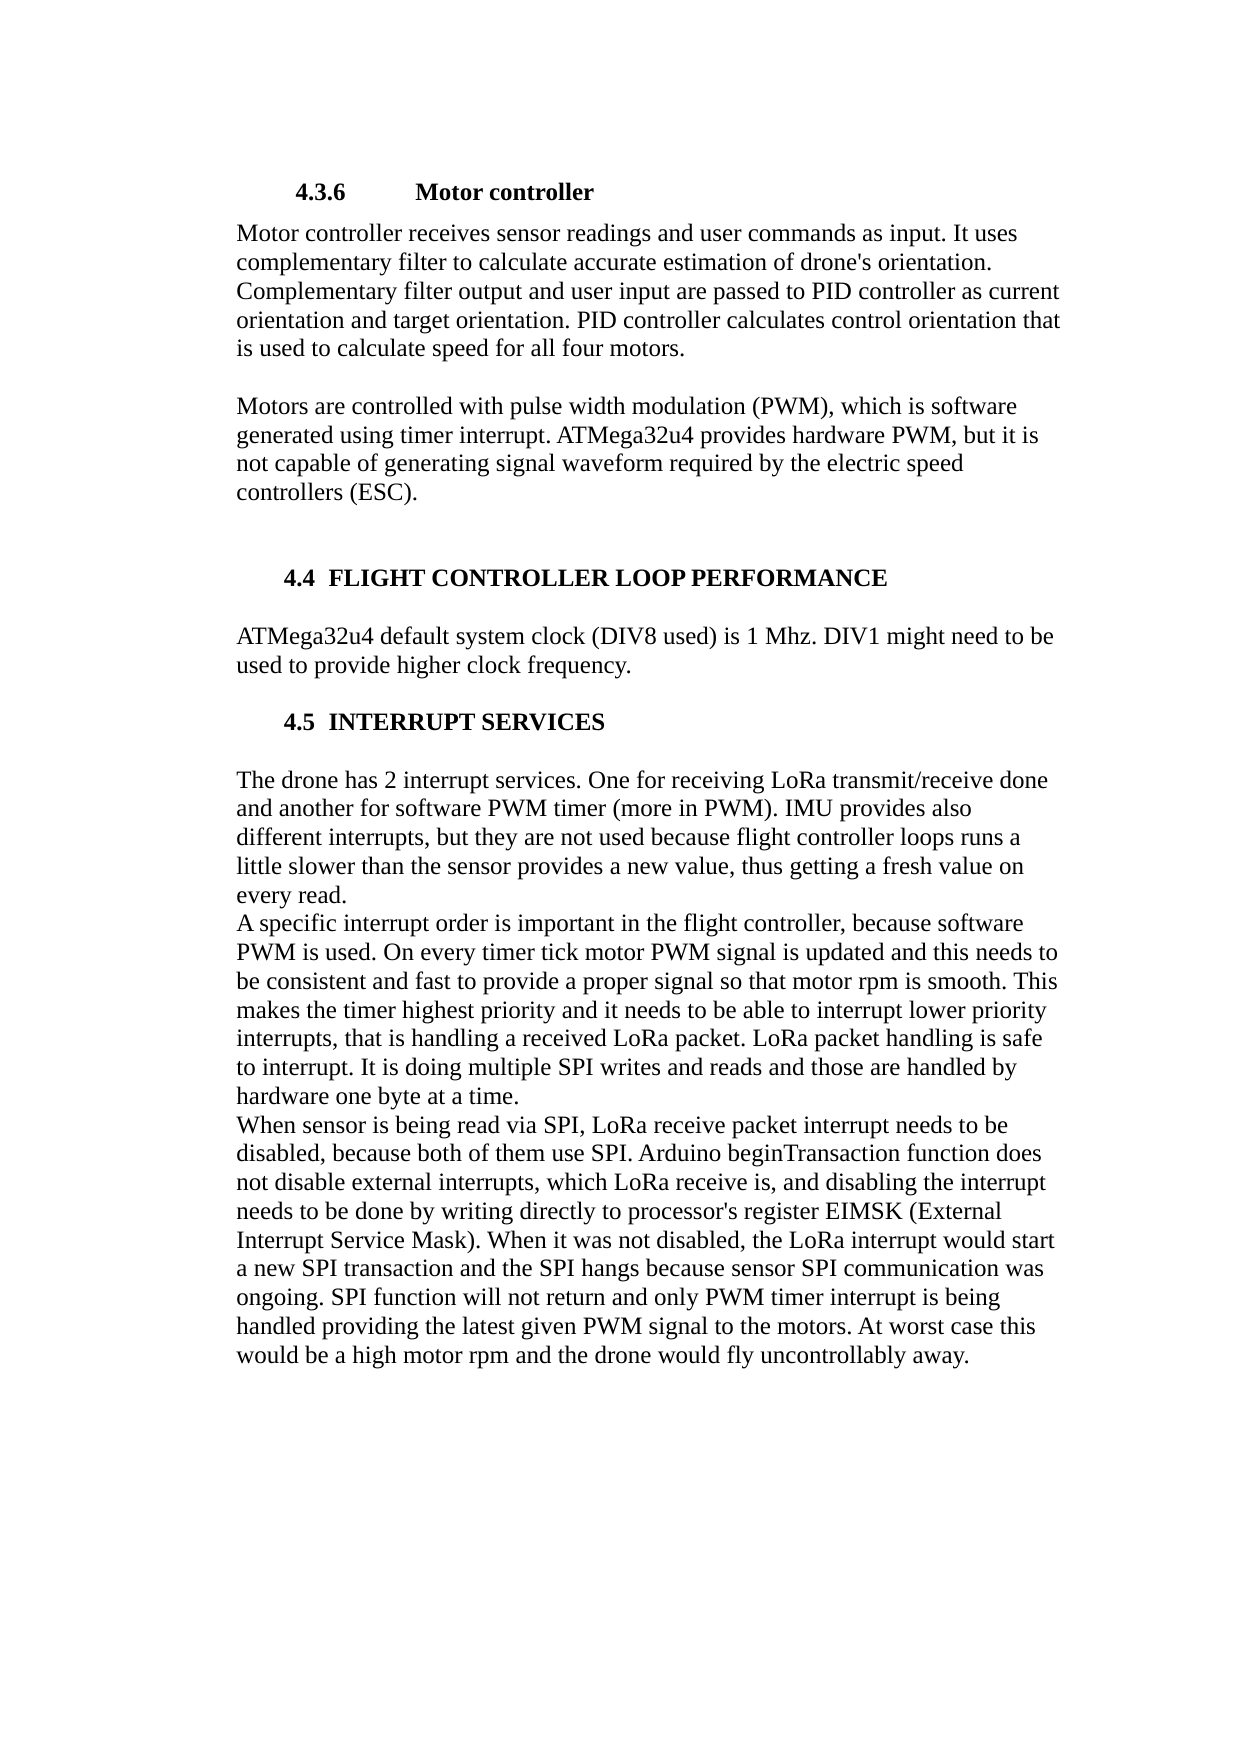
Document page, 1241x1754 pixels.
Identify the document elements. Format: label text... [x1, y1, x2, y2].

text Motor controller receives sensor readings and user commands as input. It uses complementary filter to calculate accurate estimation of drone's orientation. Complementary filter output and user input are passed to PID controller as current orientation and target orientation. PID controller calculates control orientation that is used to calculate speed for all four motors. [236, 218, 1063, 362]
text The drone has 2 interrupt services. One for receiving LoRa transmit/receive done and another for software PWM timer (more in PWM). IMU provides also different interrupts, but they are not used because flight controller loops runs a little slower than the sensor provides a new value, thus getting a fresh value on every read. [236, 765, 1063, 908]
subtitle Interrupt services [283, 707, 1063, 736]
text A specific interrupt order is important in the flight controller, because software PWM is used. On every timer tick motor PWM signal is updated and this needs to be consistent and fast to provide a proper signal so that motor rpm is smooth. This makes the timer highest priority and it needs to be able to interrupt lower priority interrupts, that is handling a received LoRa packet. LoRa packet handling is safe to interrupt. It is doing multiple SPI writes and reads and those are handled by hardware one byte at a time. [236, 908, 1063, 1110]
text ATMega32u4 default system clock (DIV8 used) is 1 Mhz. DIV1 might need to be used to provide higher clock frequency. [236, 621, 1063, 678]
subtitle Flight controller loop performance [283, 563, 1063, 592]
text When sensor is being read via SPI, LoRa receive packet interrupt needs to be disabled, because both of them use SPI. Arduino beginTransaction function does not disable external interrupts, which LoRa receive is, and disabling the interrupt needs to be done by writing directly to processor's register EIMSK (External Interrupt Service Mask). When it was not disabled, the LoRa interrupt would start a new SPI transaction and the SPI hangs because sensor SPI communication was ongoing. SPI function will not return and only PWM timer interrupt is being handled providing the latest given PWM signal to the motors. At worst case this would be a high motor rpm and the drone would fly uncontrollably away. [236, 1110, 1063, 1368]
subtitle Motor controller [295, 177, 1063, 206]
text Motors are controlled with pulse width modulation (PWM), which is software generated using timer interrupt. ATMega32u4 provides hardware PWM, but it is not capable of generating signal waveform required by the electric speed controllers (ESC). [236, 391, 1063, 506]
